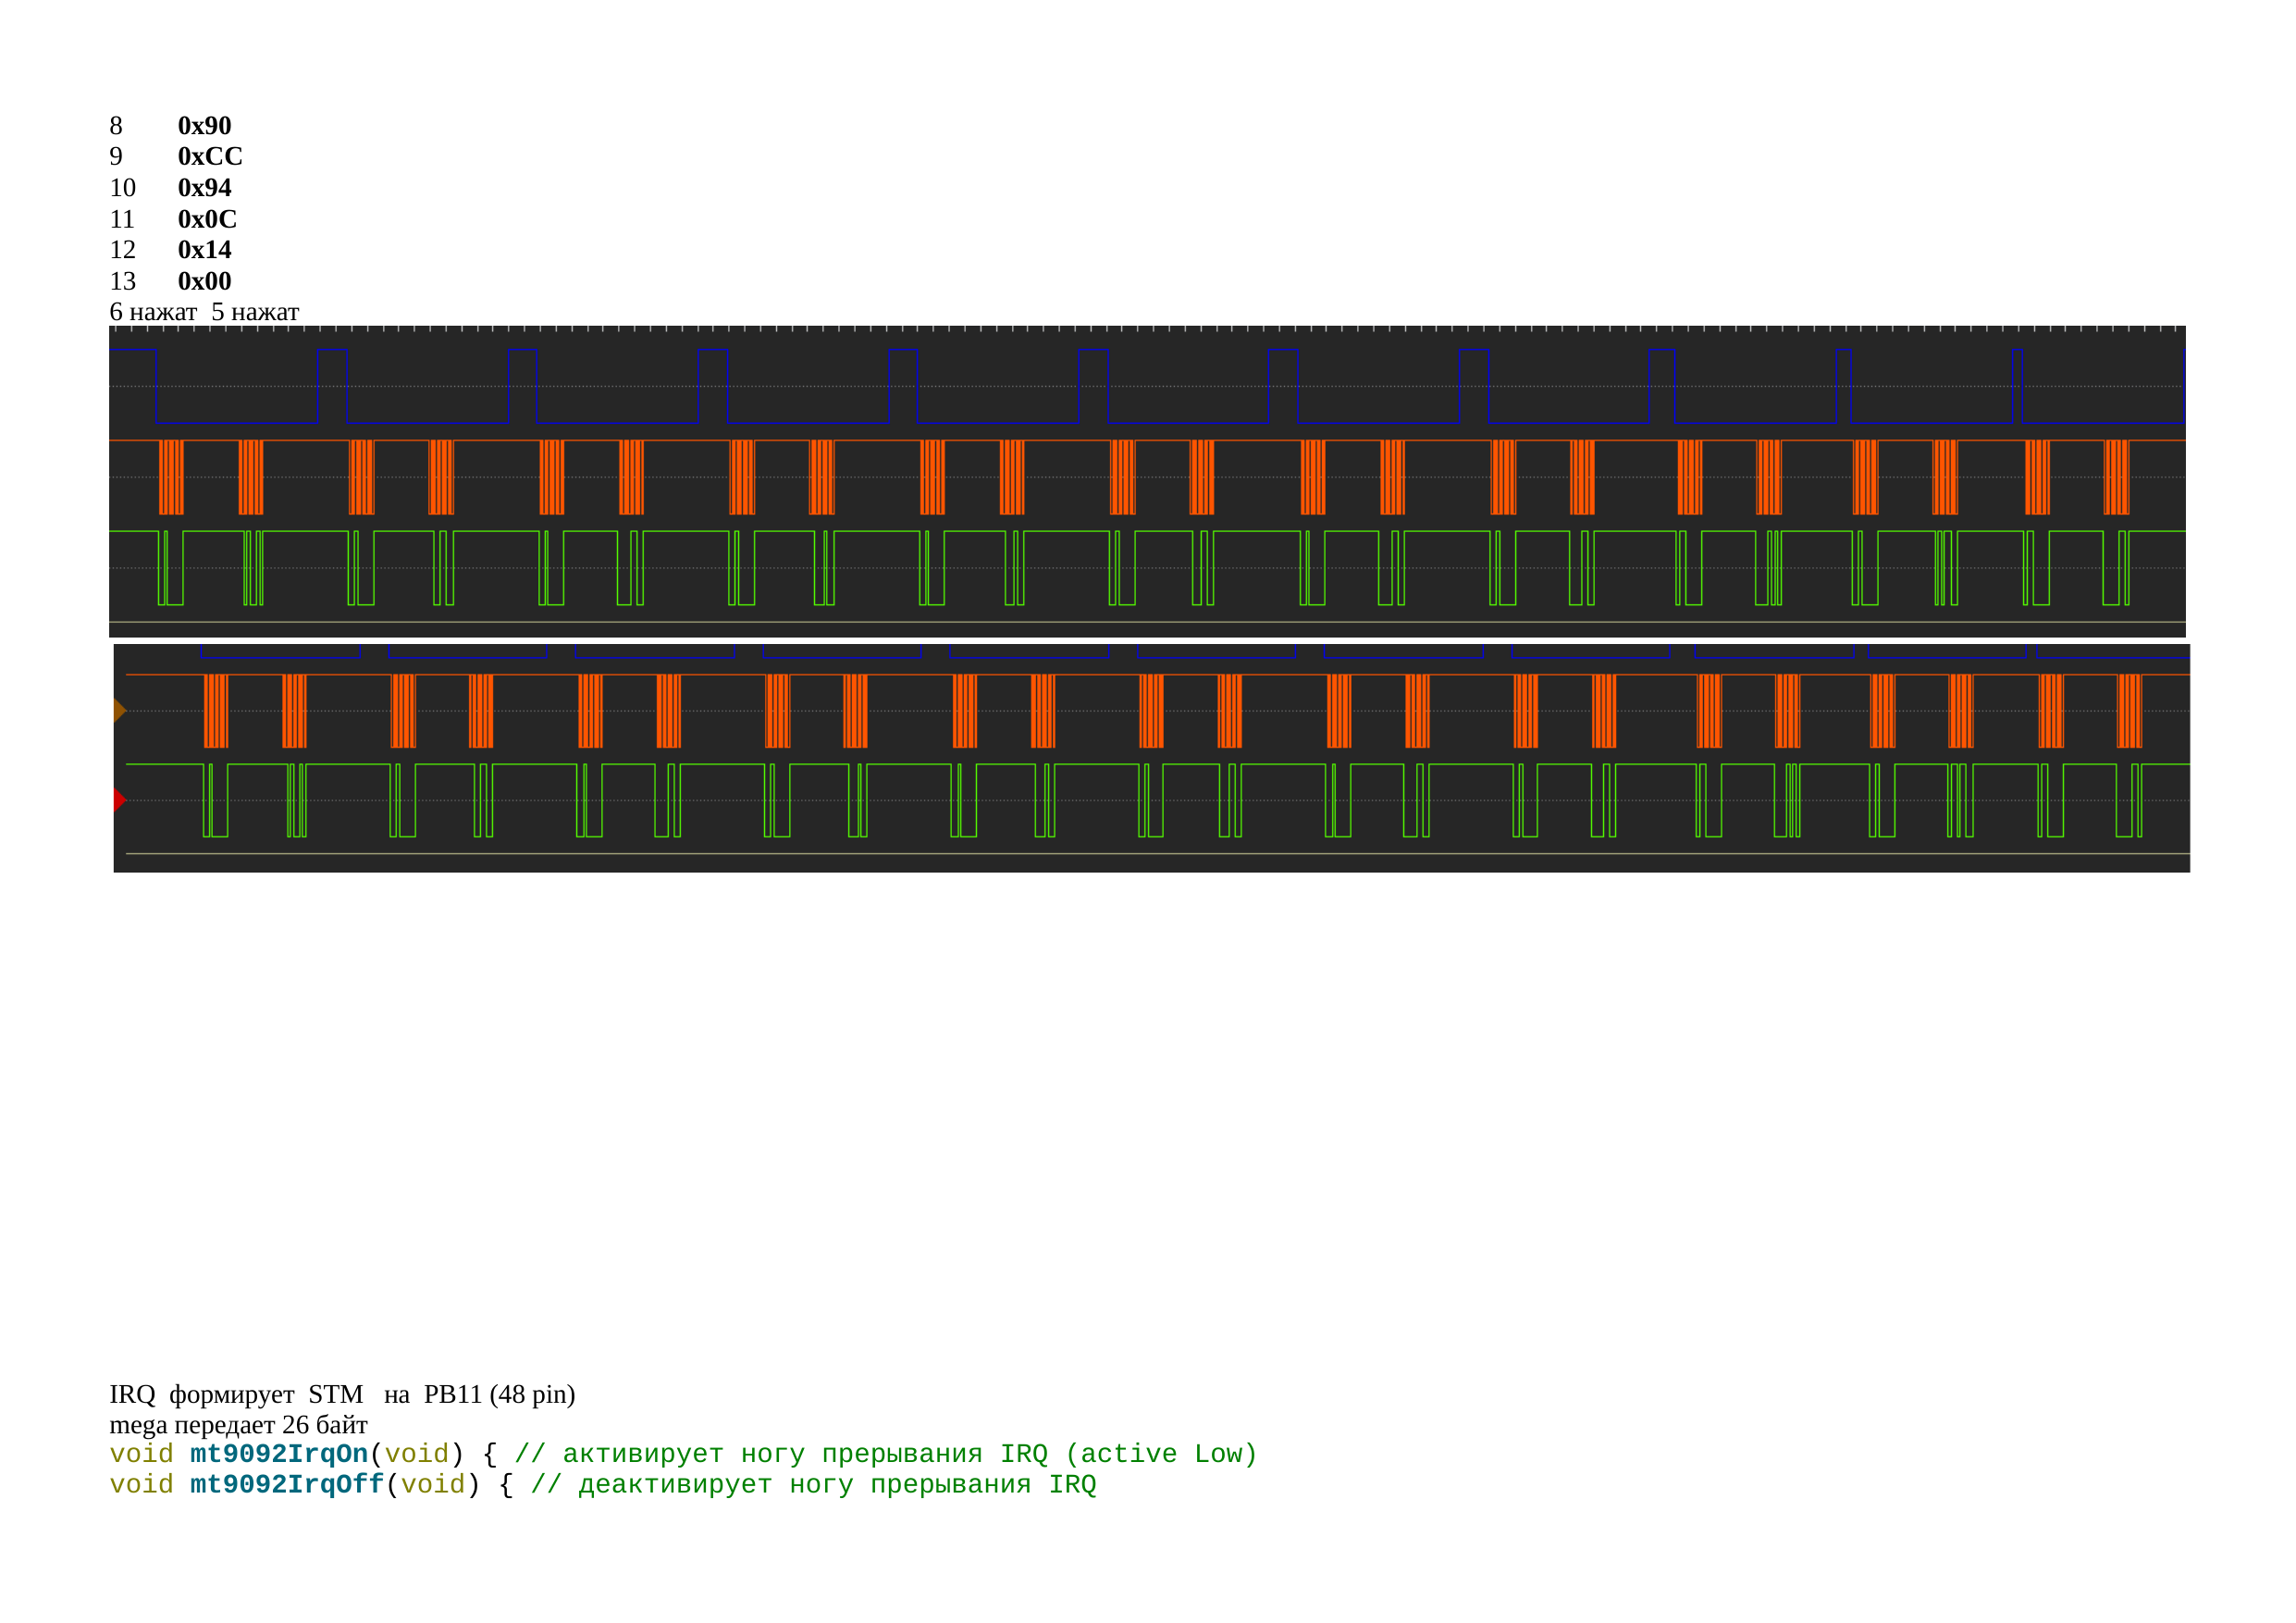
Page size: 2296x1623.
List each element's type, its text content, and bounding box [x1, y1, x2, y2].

text 8 0x90 [109, 109, 2186, 141]
text mega передает 26 байт [109, 1408, 2186, 1440]
text IRQ формирует STM на PB11 (48 pin) [109, 1378, 2186, 1408]
text 11 0x0C [109, 203, 2186, 233]
text void mt9092IrqOff(void) { // деактивирует ногу прерывания IRQ [109, 1470, 2186, 1501]
text 6 нажат 5 нажат [109, 295, 2186, 326]
text 10 0x94 [109, 171, 2186, 203]
text 9 0xCC [109, 141, 2186, 171]
text 13 0x00 [109, 265, 2186, 295]
text void mt9092IrqOn(void) { // активирует ногу прерывания IRQ (active Low) [109, 1440, 2186, 1470]
text 12 0x14 [109, 233, 2186, 265]
picture [109, 326, 2186, 638]
picture [113, 644, 2191, 873]
